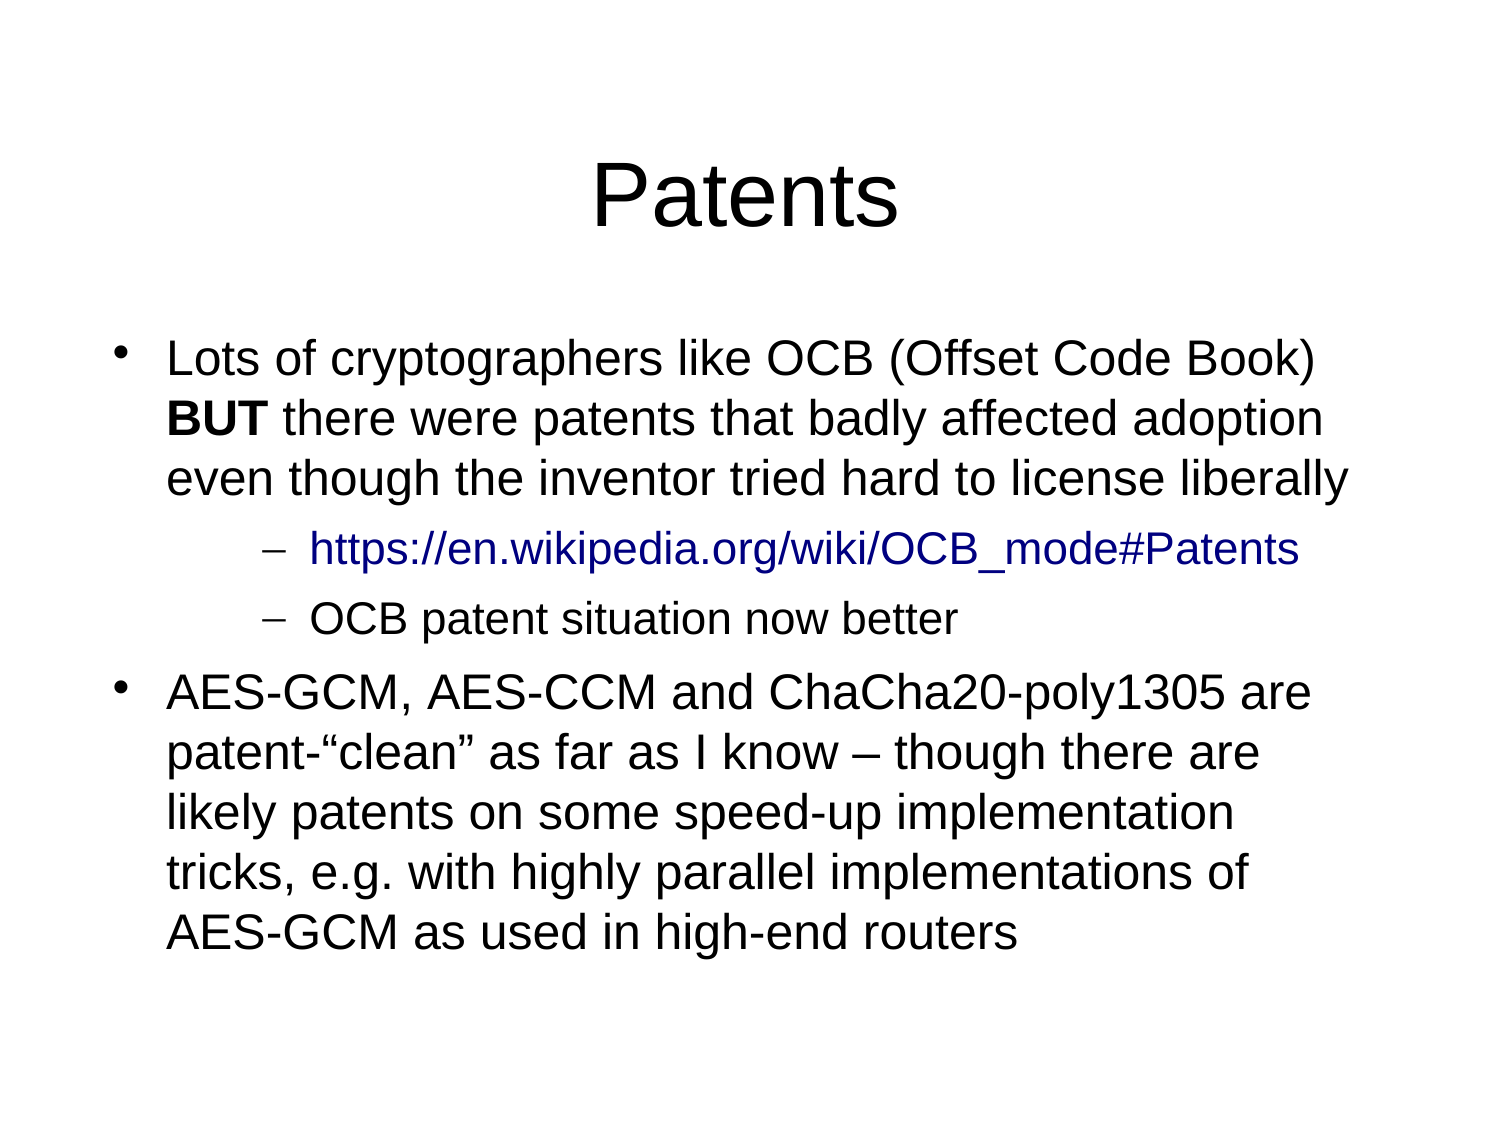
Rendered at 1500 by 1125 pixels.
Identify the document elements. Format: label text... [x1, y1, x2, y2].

list Lots of cryptographers like OCB (Offset Code Book) BUT there were patents that badly affected adoption even though the inventor tried hard to license liberally https://en.wikipedia.org/wiki/OCB_mode#Patents OCB patent situation now better AES-GCM, AES-CCM and ChaCha20-poly1305 are patent-“clean” as far as I know – though there are likely patents on some speed-up implementation tricks, e.g. with highly parallel implementations of AES-GCM as used in high-end routers [112, 324, 1380, 992]
title Patents [112, 99, 1380, 280]
